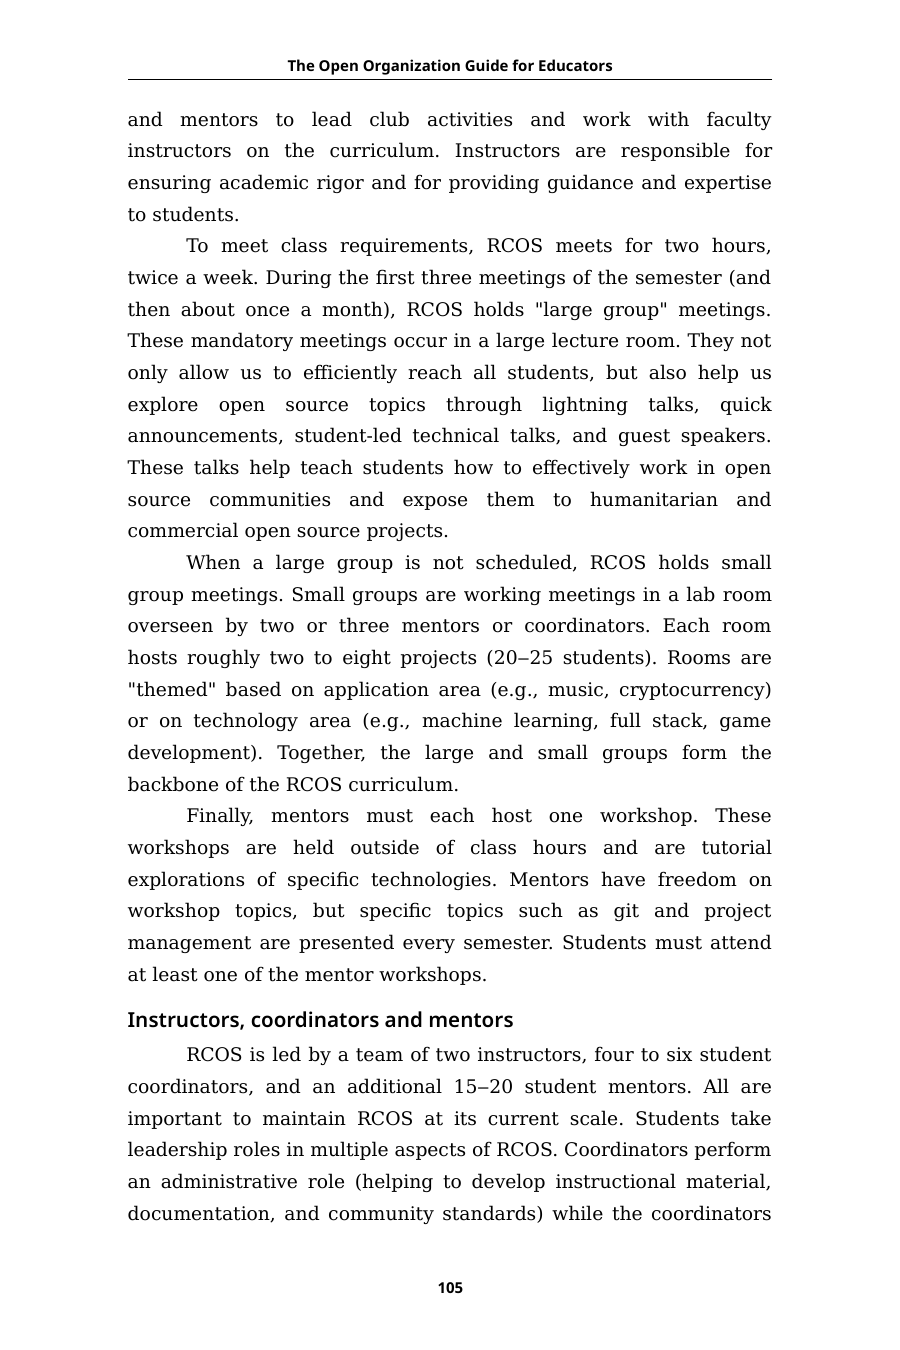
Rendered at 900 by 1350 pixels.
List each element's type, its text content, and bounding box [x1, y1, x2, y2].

text When a large group is not scheduled, RCOS holds small group meetings. Small groups are working meetings in a lab room overseen by two or three mentors or coordinators. Each room hosts roughly two to eight projects (20‒25 students). Rooms are "themed" based on application area (e.g., music, cryptocurrency) or on technology area (e.g., machine learning, full stack, game development). Together, the large and small groups form the backbone of the RCOS curriculum. [127, 552, 772, 796]
subtitle Instructors, coordinators and mentors [127, 1008, 772, 1032]
text RCOS is led by a team of two instructors, four to six student coordinators, and an additional 15‒20 student mentors. All are important to maintain RCOS at its current scale. Students take leadership roles in multiple aspects of RCOS. Coordinators perform an administrative role (helping to develop instructional material, documentation, and community standards) while the coordinators [127, 1044, 772, 1224]
text and mentors to lead club activities and work with faculty instructors on the curriculum. Instructors are responsible for ensuring academic rigor and for providing guidance and expertise to students. [127, 109, 772, 226]
text To meet class requirements, RCOS meets for two hours, twice a week. During the first three meetings of the semester (and then about once a month), RCOS holds "large group" meetings. These mandatory meetings occur in a large lecture room. They not only allow us to efficiently reach all students, but also help us explore open source topics through lightning talks, quick announcements, student-led technical talks, and guest speakers. These talks help teach students how to effectively work in open source communities and expose them to humanitarian and commercial open source projects. [127, 235, 772, 542]
text Finally, mentors must each host one workshop. These workshops are held outside of class hours and are tutorial explorations of specific technologies. Mentors have freedom on workshop topics, but specific topics such as git and project management are presented every semester. Students must attend at least one of the mentor workshops. [127, 805, 772, 986]
